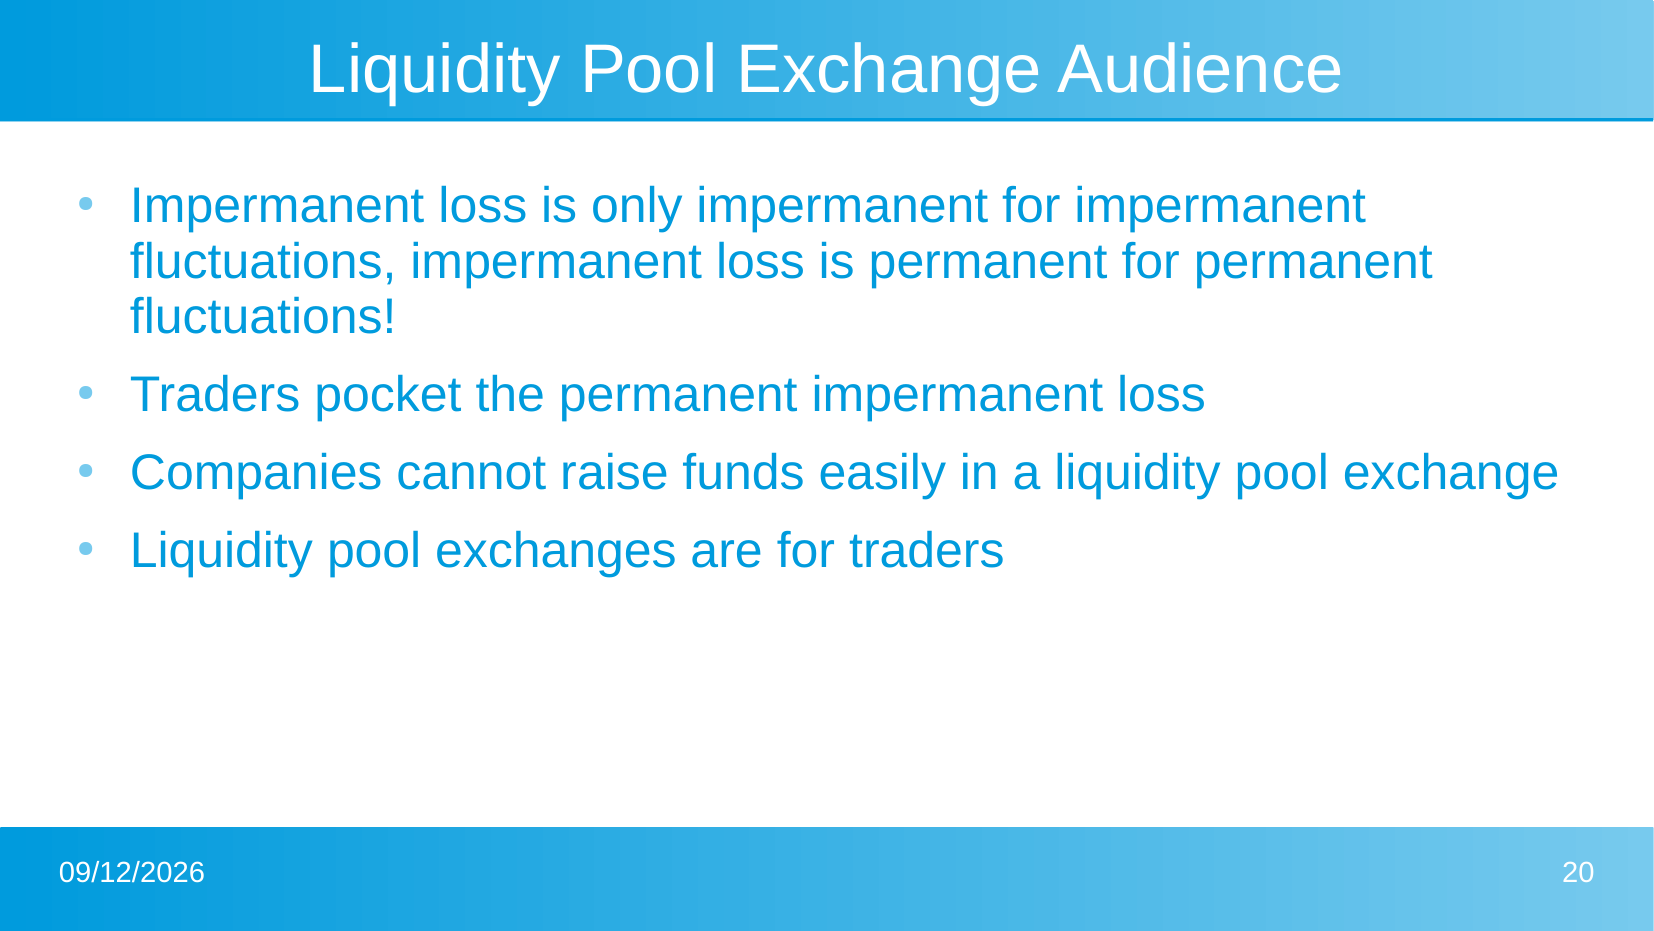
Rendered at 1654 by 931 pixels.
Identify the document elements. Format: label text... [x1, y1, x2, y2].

title Liquidity Pool Exchange Audience [59, 29, 1595, 108]
list Impermanent loss is only impermanent for impermanent fluctuations, impermanent loss is permanent for permanent fluctuations! Traders pocket the permanent impermanent loss Companies cannot raise funds easily in a liquidity pool exchange Liquidity pool exchanges are for traders [59, 177, 1595, 768]
